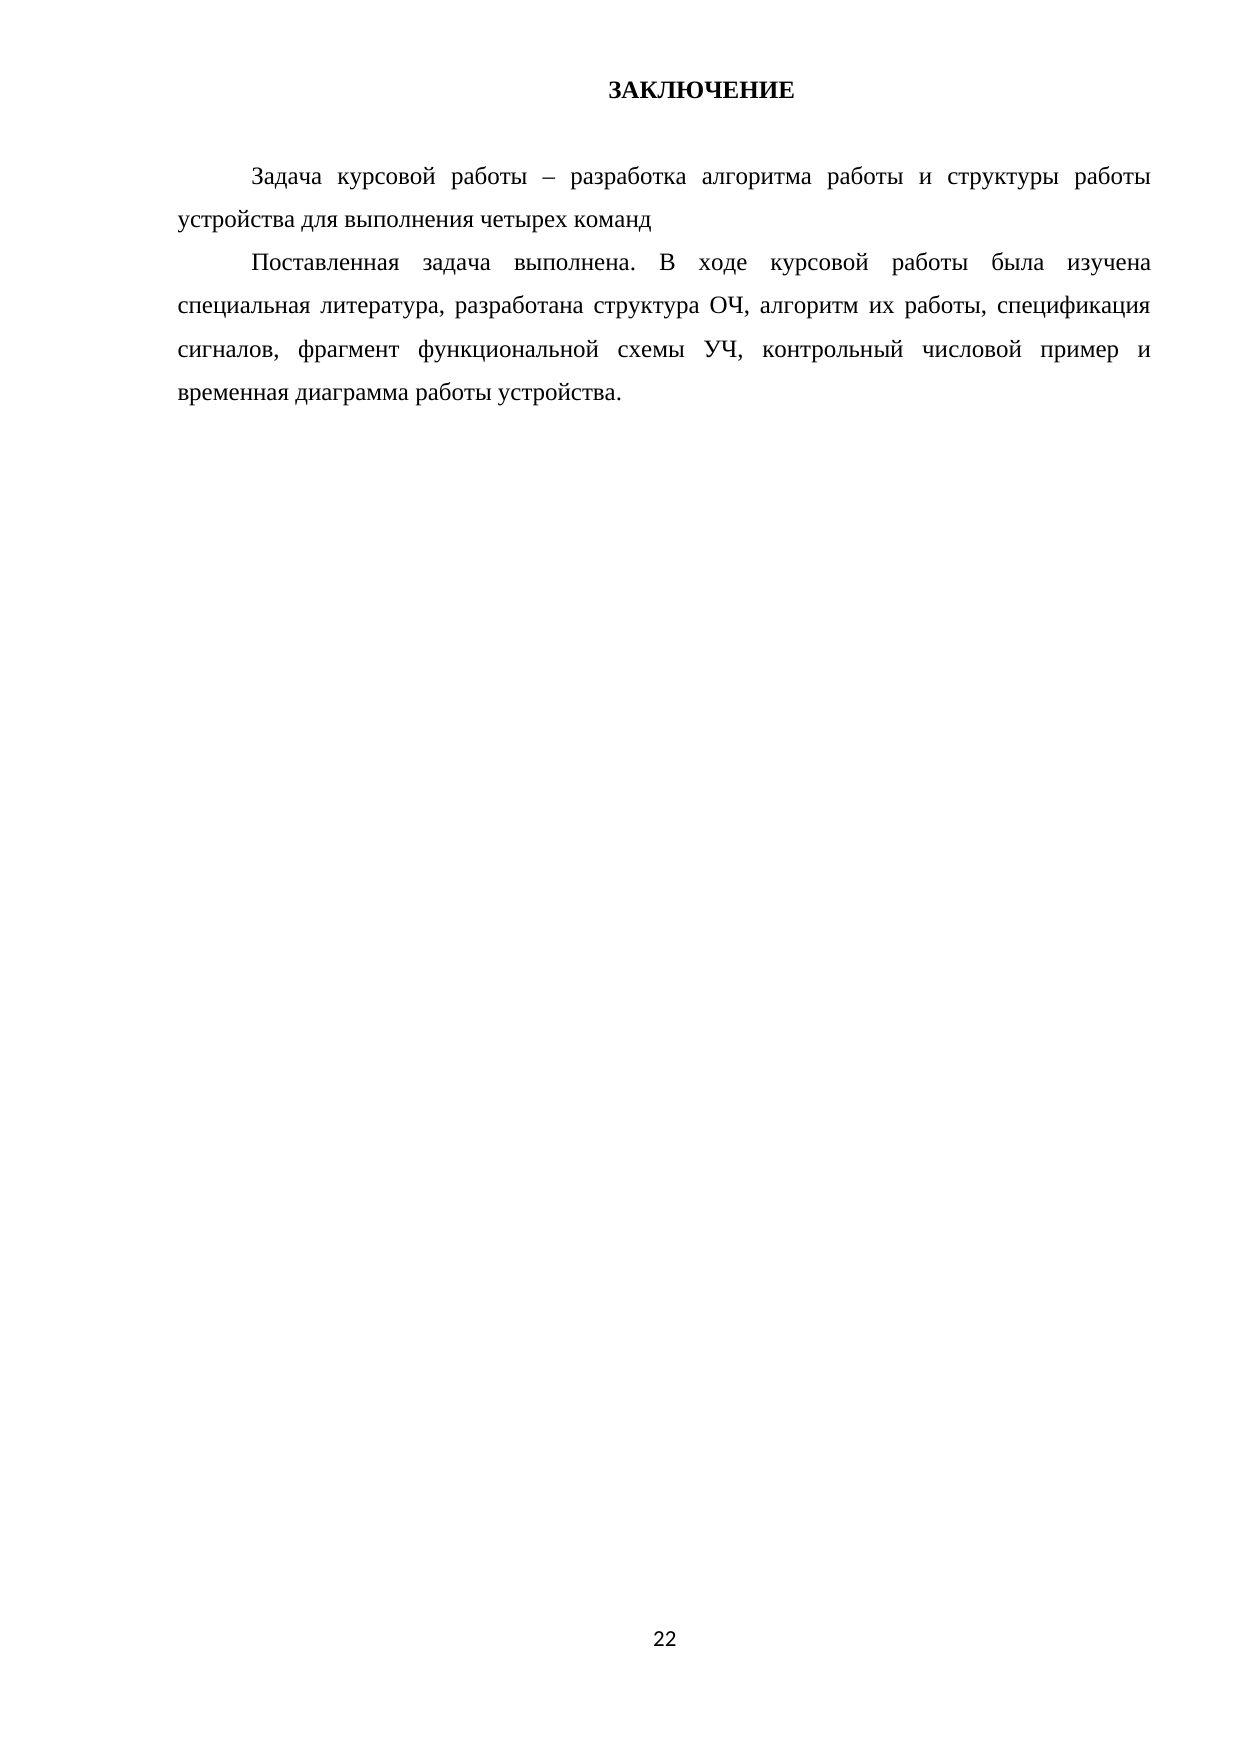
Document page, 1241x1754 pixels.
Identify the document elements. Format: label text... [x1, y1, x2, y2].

text Задача курсовой работы – разработка алгоритма работы и структуры работы устройства для выполнения четырех команд [177, 161, 1152, 233]
text Поставленная задача выполнена. В ходе курсовой работы была изучена специальная литература, разработана структура ОЧ, алгоритм их работы, спецификация сигналов, фрагмент функциональной схемы УЧ, контрольный числовой пример и временная диаграмма работы устройства. [177, 247, 1152, 406]
text ЗАКЛЮЧЕНИЕ [177, 75, 1152, 104]
